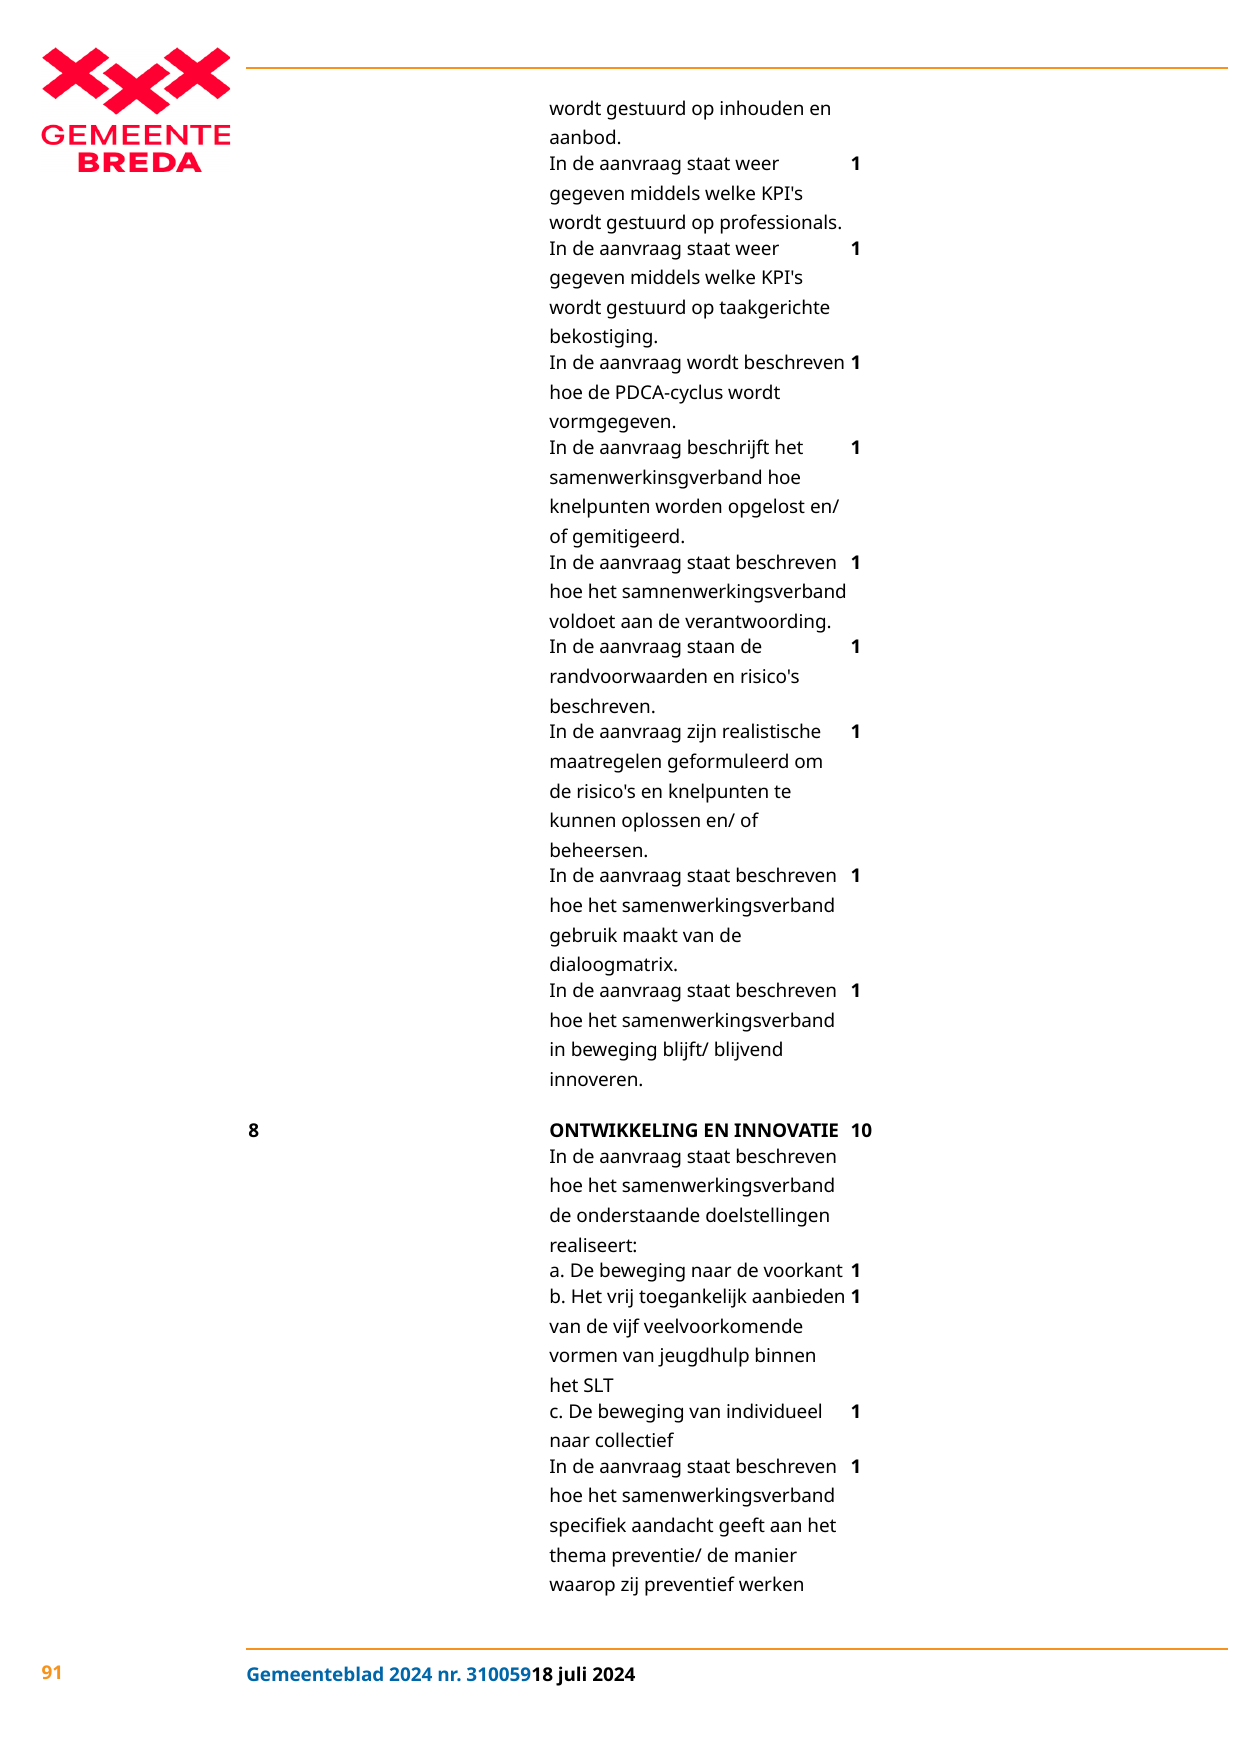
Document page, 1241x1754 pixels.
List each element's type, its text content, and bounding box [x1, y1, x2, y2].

table_cell 1 [850, 1283, 1152, 1398]
table_cell In de aanvraag staat beschreven hoe het samenwerkingsverband specifiek aandacht geeft aan het thema preventie/ de manier waarop zij preventief werken [549, 1453, 850, 1597]
table_cell a. De beweging naar de voorkant [549, 1258, 850, 1283]
table_cell In de aanvraag staat beschreven hoe het samenwerkingsverband in beweging blijft/ blijvend innoveren. [549, 977, 850, 1092]
table_cell [850, 1143, 1152, 1258]
table_cell In de aanvraag zijn realistische maatregelen geformuleerd om de risico's en knelpunten te kunnen oplossen en/ of beheersen. [549, 719, 850, 863]
table_cell In de aanvraag beschrijft het samenwerkinsgverband hoe knelpunten worden opgelost en/ of gemitigeerd. [549, 434, 850, 549]
table_cell ONTWIKKELING EN INNOVATIE [549, 1118, 850, 1143]
table_cell In de aanvraag wordt beschreven hoe de PDCA-cyclus wordt vormgegeven. [549, 350, 850, 434]
table_cell [850, 95, 1152, 150]
table_cell [248, 150, 549, 235]
table_cell 1 [850, 719, 1152, 863]
table_cell 1 [850, 863, 1152, 977]
table_cell [549, 1092, 850, 1117]
table_cell wordt gestuurd op inhouden en aanbod. [549, 95, 850, 150]
table_cell 1 [850, 634, 1152, 719]
table_cell [248, 1092, 549, 1117]
table_cell [248, 434, 549, 549]
table_cell In de aanvraag staat beschreven hoe het samenwerkingsverband gebruik maakt van de dialoogmatrix. [549, 863, 850, 977]
table_cell 1 [850, 434, 1152, 549]
picture [41, 47, 231, 172]
table_cell b. Het vrij toegankelijk aanbieden van de vijf veelvoorkomende vormen van jeugdhulp binnen het SLT [549, 1283, 850, 1398]
table_cell 1 [850, 977, 1152, 1092]
table_cell 1 [850, 1398, 1152, 1453]
table_cell [248, 1453, 549, 1597]
table_cell 10 [850, 1118, 1152, 1143]
table_cell In de aanvraag staan de randvoorwaarden en risico's beschreven. [549, 634, 850, 719]
table_cell [248, 549, 549, 634]
table_cell [248, 95, 549, 150]
table_cell 1 [850, 549, 1152, 634]
table_cell In de aanvraag staat weer gegeven middels welke KPI's wordt gestuurd op taakgerichte bekostiging. [549, 235, 850, 349]
table_cell [248, 719, 549, 863]
table_cell [248, 1258, 549, 1283]
table_cell 1 [850, 1453, 1152, 1597]
table_cell 1 [850, 150, 1152, 235]
table_cell [248, 863, 549, 977]
table_cell [850, 1092, 1152, 1117]
table_cell [248, 235, 549, 349]
table_cell 8 [248, 1118, 549, 1143]
table_cell In de aanvraag staat beschreven hoe het samenwerkingsverband de onderstaande doelstellingen realiseert: [549, 1143, 850, 1258]
table_cell 1 [850, 350, 1152, 434]
table_cell [248, 977, 549, 1092]
table_cell [248, 1283, 549, 1398]
table_cell In de aanvraag staat beschreven hoe het samnenwerkingsverband voldoet aan de verantwoording. [549, 549, 850, 634]
table_cell In de aanvraag staat weer gegeven middels welke KPI's wordt gestuurd op professionals. [549, 150, 850, 235]
table_cell [248, 1143, 549, 1258]
table_cell [248, 350, 549, 434]
table_cell 1 [850, 1258, 1152, 1283]
table_cell [248, 1398, 549, 1453]
table_cell [248, 634, 549, 719]
table_cell 1 [850, 235, 1152, 349]
table_cell c. De beweging van individueel naar collectief [549, 1398, 850, 1453]
